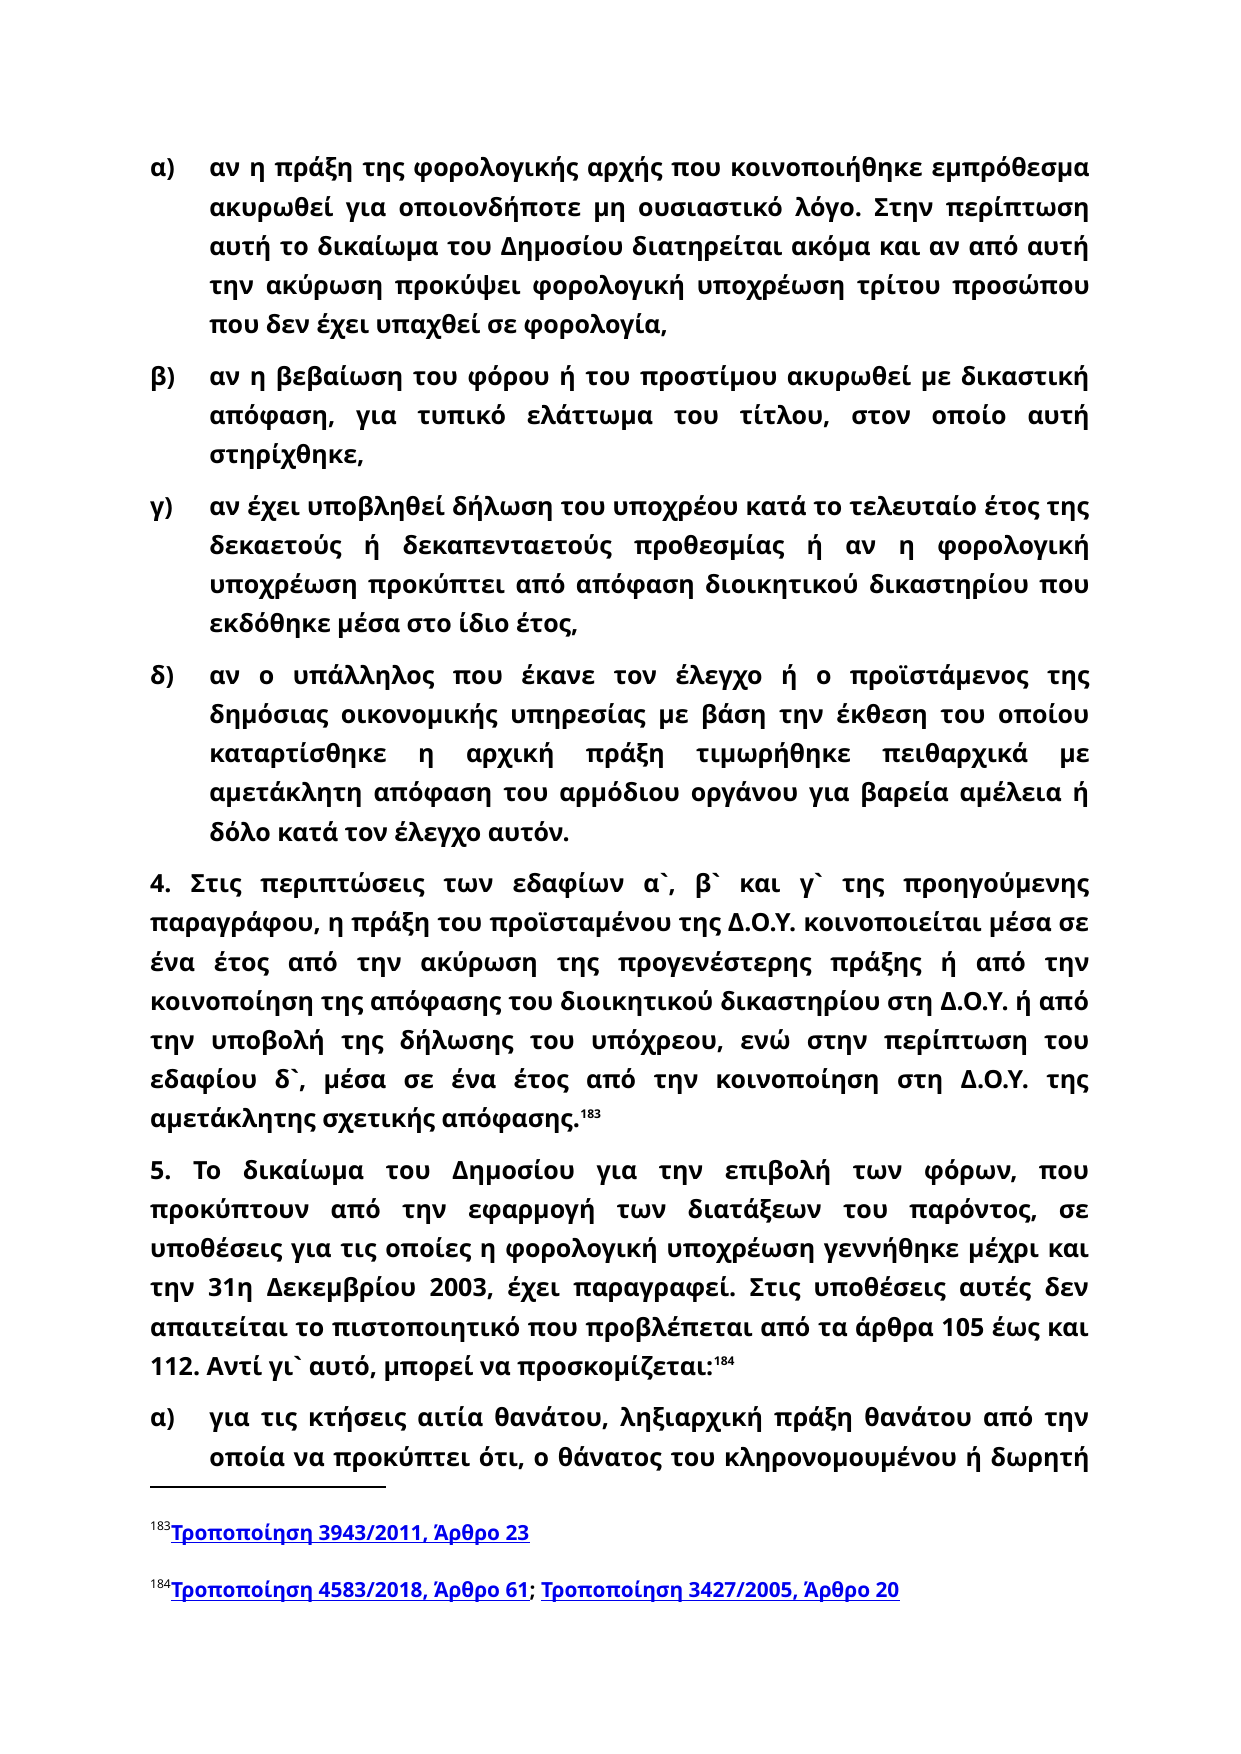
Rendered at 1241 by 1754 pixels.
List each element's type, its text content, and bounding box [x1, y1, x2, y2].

list δ) αν ο υπάλληλος που έκανε τον έλεγχο ή ο προϊστάμενος της δημόσιας οικονομικής υπηρεσίας με βάση την έκθεση του οποίου καταρτίσθηκε η αρχική πράξη τιμωρήθηκε πειθαρχικά με αμετάκλητη απόφαση του αρμόδιου οργάνου για βαρεία αμέλεια ή δόλο κατά τον έλεγχο αυτόν. [150, 657, 1090, 848]
list α) αν η πράξη της φορολογικής αρχής που κοινοποιήθηκε εμπρόθεσμα ακυρωθεί για οποιονδήποτε μη ουσιαστικό λόγο. Στην περίπτωση αυτή το δικαίωμα του Δημοσίου διατηρείται ακόμα και αν από αυτή την ακύρωση προκύψει φορολογική υποχρέωση τρίτου προσώπου που δεν έχει υπαχθεί σε φορολογία, [150, 150, 1090, 341]
list γ) αν έχει υποβληθεί δήλωση του υποχρέου κατά το τελευταίο έτος της δεκαετούς ή δεκαπενταετούς προθεσμίας ή αν η φορολογική υποχρέωση προκύπτει από απόφαση διοικητικού δικαστηρίου που εκδόθηκε μέσα στο ίδιο έτος, [150, 488, 1090, 640]
text Τροποποίηση 4583/2018, Άρθρο 61; Τροποποίηση 3427/2005, Άρθρο 20 [150, 1576, 1090, 1604]
list α) για τις κτήσεις αιτία θανάτου, ληξιαρχική πράξη θανάτου από την οποία να προκύπτει ότι, ο θάνατος του κληρονομουμένου ή δωρητή [150, 1400, 1090, 1473]
text 5. Το δικαίωμα του Δημοσίου για την επιβολή των φόρων, που προκύπτουν από την εφαρμογή των διατάξεων του παρόντος, σε υποθέσεις για τις οποίες η φορολογική υποχρέωση γεννήθηκε μέχρι και την 31η Δεκεμβρίου 2003, έχει παραγραφεί. Στις υποθέσεις αυτές δεν απαιτείται το πιστοποιητικό που προβλέπεται από τα άρθρα 105 έως και 112. Αντί γι` αυτό, μπορεί να προσκομίζεται: [150, 1152, 1090, 1382]
text 4. Στις περιπτώσεις των εδαφίων α`, β` και γ` της προηγούμενης παραγράφου, η πράξη του προϊσταμένου της Δ.Ο.Υ. κοινοποιείται μέσα σε ένα έτος από την ακύρωση της προγενέστερης πράξης ή από την κοινοποίηση της απόφασης του διοικητικού δικαστηρίου στη Δ.Ο.Υ. ή από την υποβολή της δήλωσης του υπόχρεου, ενώ στην περίπτωση του εδαφίου δ`, μέσα σε ένα έτος από την κοινοποίηση στη Δ.Ο.Υ. της αμετάκλητης σχετικής απόφασης. [150, 866, 1090, 1135]
list β) αν η βεβαίωση του φόρου ή του προστίμου ακυρωθεί με δικαστική απόφαση, για τυπικό ελάττωμα του τίτλου, στον οποίο αυτή στηρίχθηκε, [150, 358, 1090, 471]
text Τροποποίηση 3943/2011, Άρθρο 23 [150, 1518, 1090, 1546]
